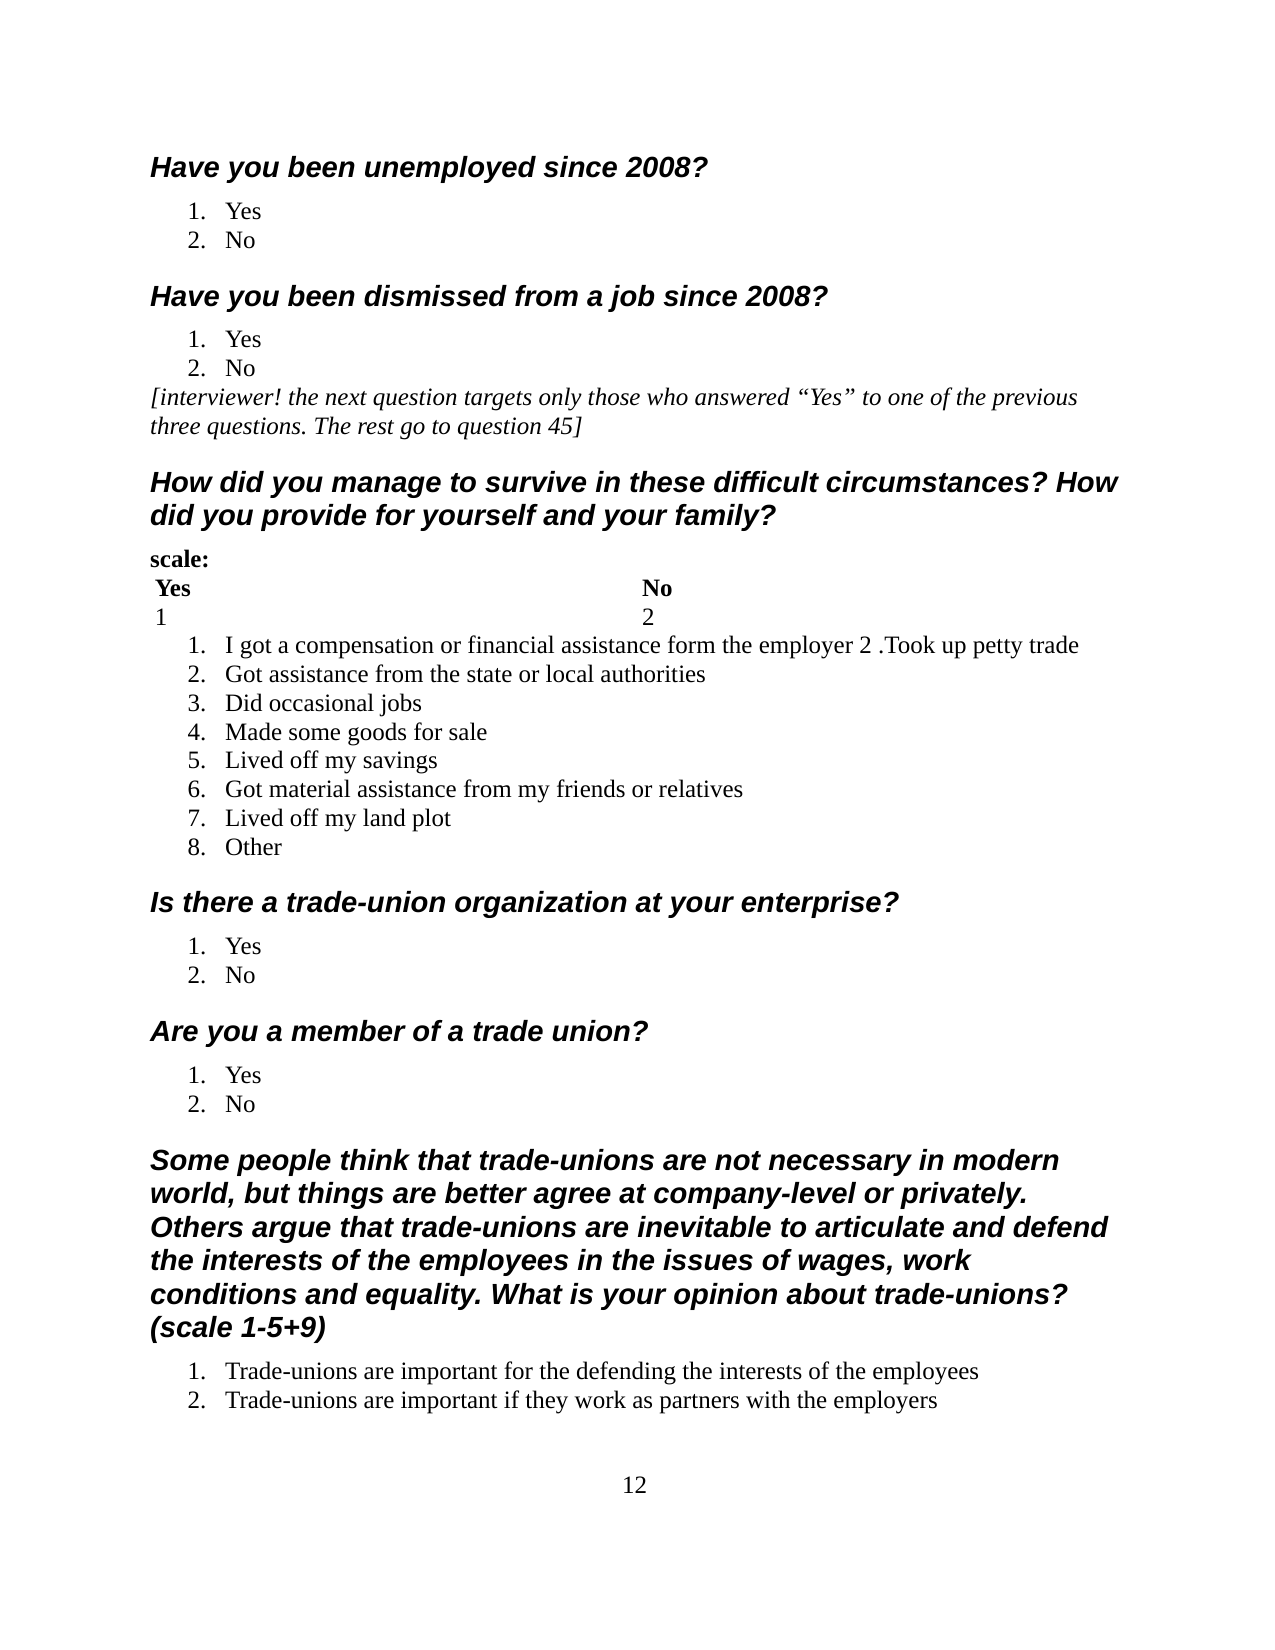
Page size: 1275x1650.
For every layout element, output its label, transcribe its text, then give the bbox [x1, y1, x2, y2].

list Made some goods for sale [187, 717, 1125, 745]
list No [187, 353, 1125, 382]
list No [187, 1089, 1125, 1117]
list Lived off my savings [187, 745, 1125, 774]
list Yes [187, 931, 1125, 960]
text [interviewer! the next question targets only those who answered “Yes” to one of the previous three questions. The rest go to question 45] [150, 382, 1125, 439]
list Trade-unions are important if they work as partners with the employers [187, 1385, 1125, 1414]
subtitle Are you a member of a trade union? [150, 1014, 1125, 1047]
list Yes [187, 1060, 1125, 1089]
list Yes [187, 324, 1125, 353]
list Trade-unions are important for the defending the interests of the employees [187, 1356, 1125, 1385]
list Lived off my land plot [187, 803, 1125, 832]
list Other [187, 832, 1125, 860]
subtitle Have you been dismissed from a job since 2008? [150, 278, 1125, 312]
list No [187, 960, 1125, 989]
table_cell 1 [150, 602, 637, 630]
subtitle Have you been unemployed since 2008? [150, 150, 1125, 183]
table_cell 2 [638, 602, 1125, 630]
list Got material assistance from my friends or relatives [187, 774, 1125, 803]
list Did occasional jobs [187, 688, 1125, 717]
list Got assistance from the state or local authorities [187, 659, 1125, 688]
list I got a compensation or financial assistance form the employer 2 .Took up petty trade [187, 630, 1125, 659]
list No [187, 225, 1125, 253]
subtitle Some people think that trade-unions are not necessary in modern world, but things are better agree at company-level or privately. Others argue that trade-unions are inevitable to articulate and defend the interests of the employees in the issues of wages, work conditions and equality. What is your opinion about trade-unions? (scale 1-5+9) [150, 1142, 1125, 1344]
table_header Yes [150, 573, 637, 602]
table_header No [638, 573, 1125, 602]
subtitle How did you manage to survive in these difficult circumstances? How did you provide for yourself and your family? [150, 464, 1125, 532]
subtitle Is there a trade-union organization at your enterprise? [150, 885, 1125, 919]
text scale: [150, 544, 1125, 573]
list Yes [187, 196, 1125, 225]
